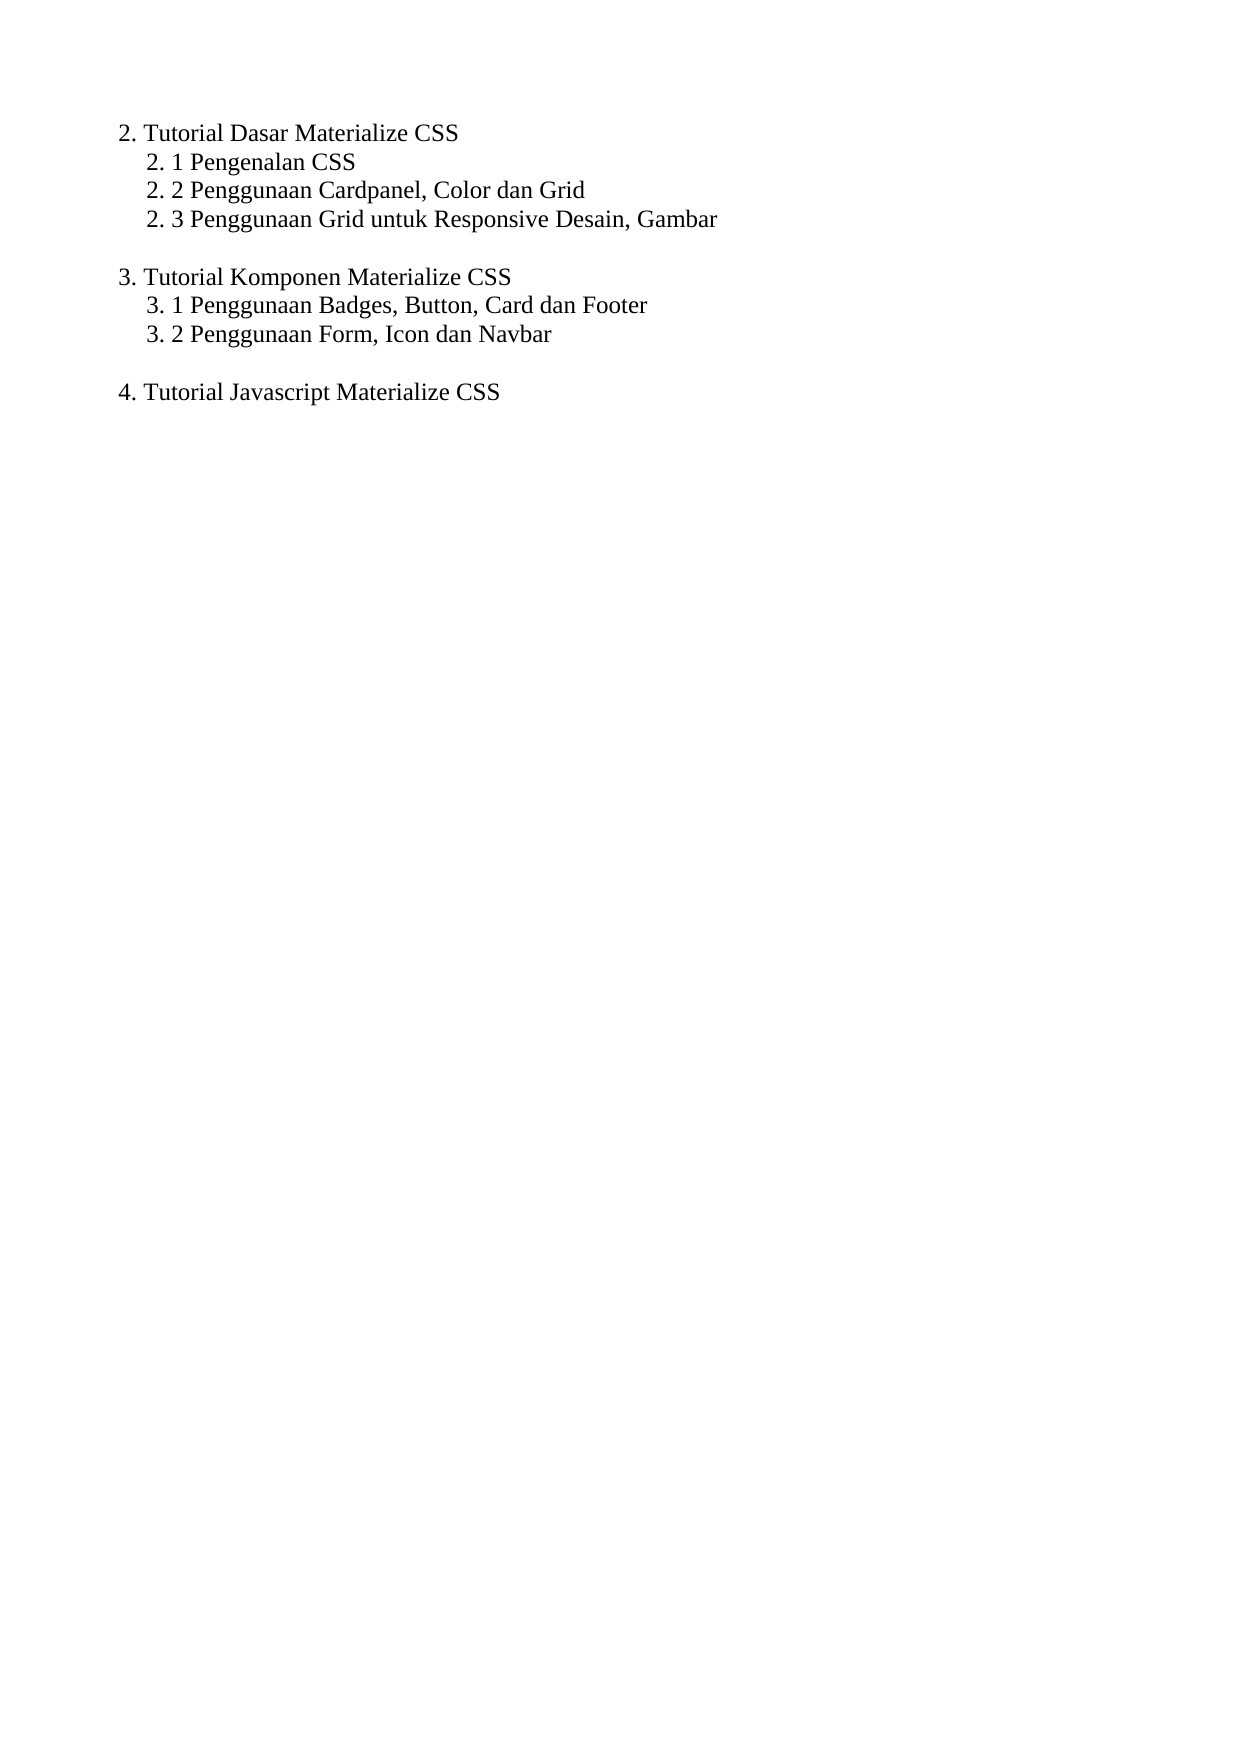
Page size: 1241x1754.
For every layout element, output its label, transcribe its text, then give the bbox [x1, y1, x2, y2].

text 3. 2 Penggunaan Form, Icon dan Navbar [146, 319, 1122, 348]
text 2. Tutorial Dasar Materialize CSS [118, 118, 1122, 147]
text 2. 3 Penggunaan Grid untuk Responsive Desain, Gambar [146, 204, 1122, 233]
text 4. Tutorial Javascript Materialize CSS [118, 377, 1122, 406]
text 2. 1 Pengenalan CSS [146, 147, 1122, 176]
text 3. 1 Penggunaan Badges, Button, Card dan Footer [146, 291, 1122, 319]
text 3. Tutorial Komponen Materialize CSS [118, 262, 1122, 291]
text 2. 2 Penggunaan Cardpanel, Color dan Grid [146, 176, 1122, 204]
